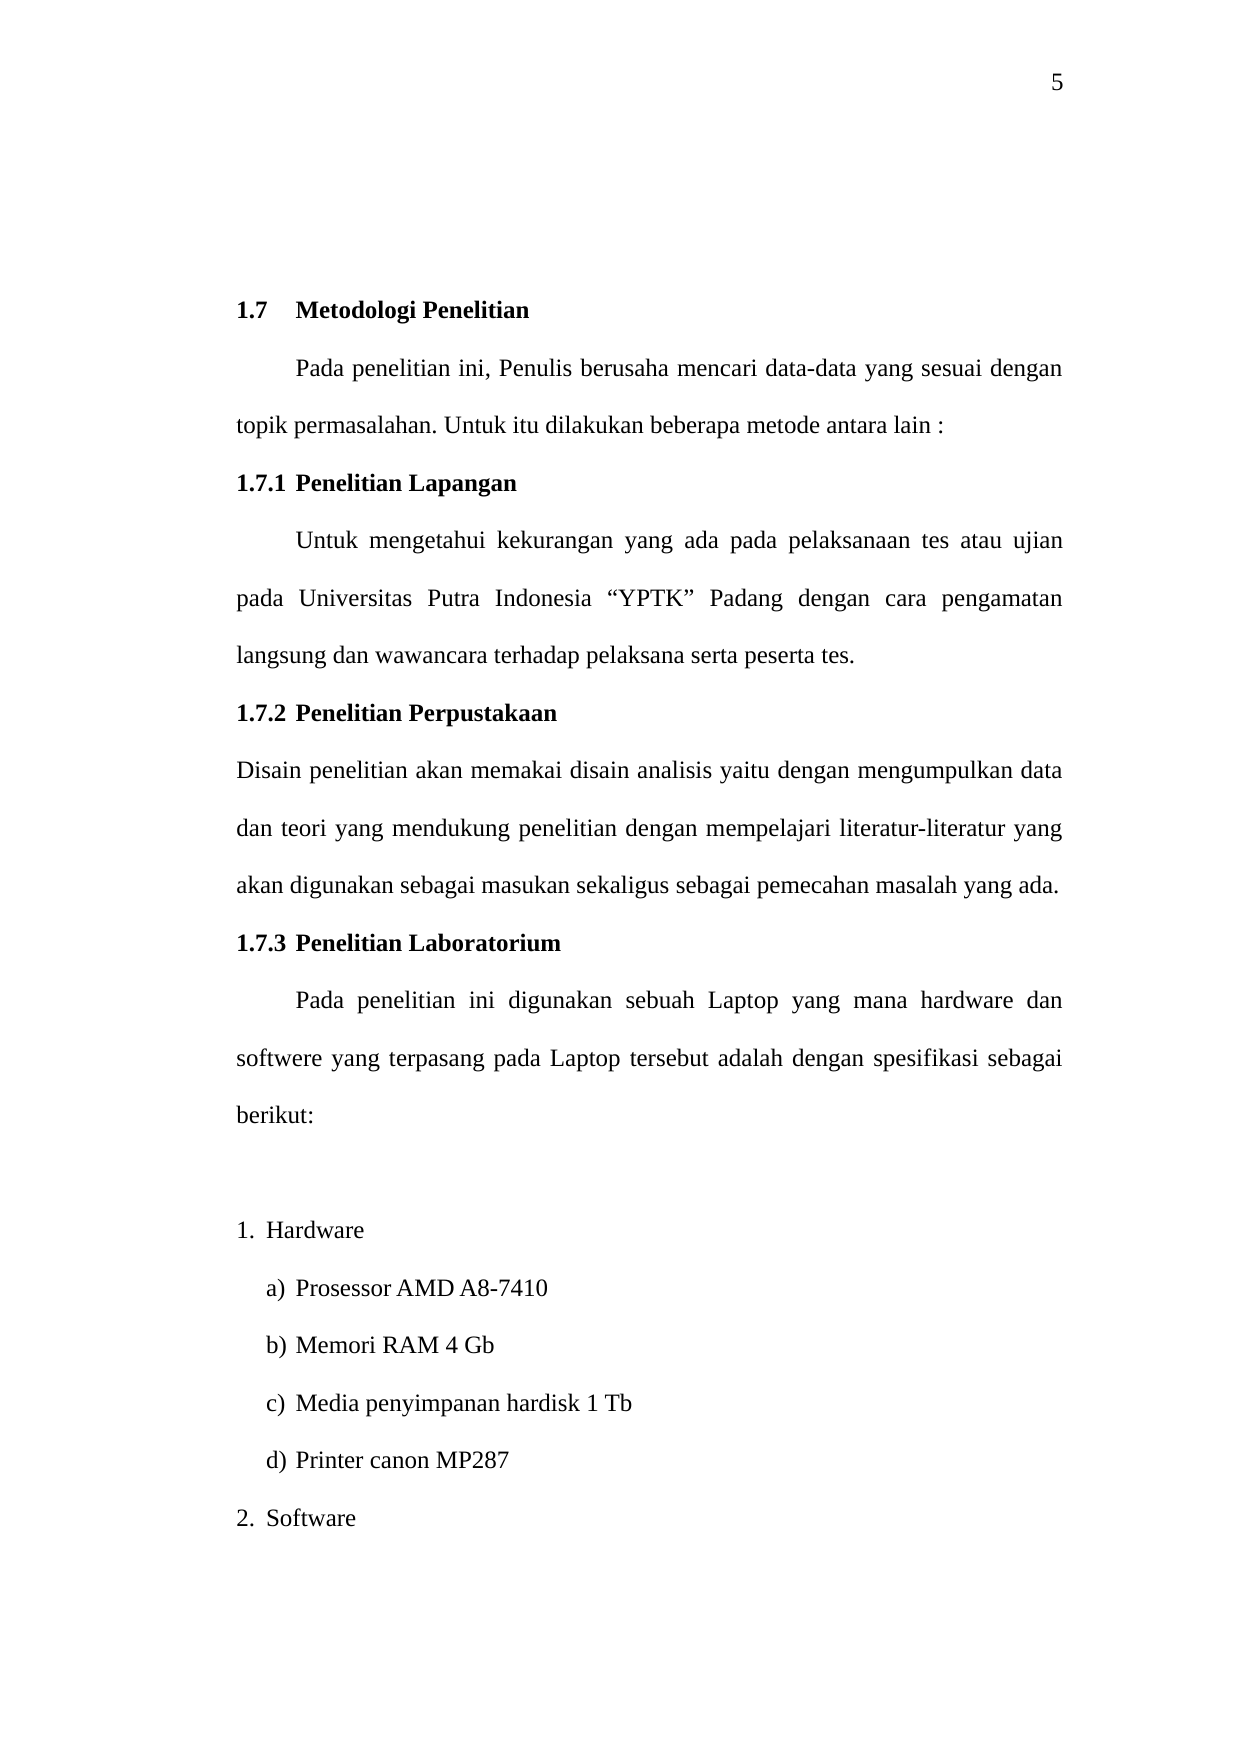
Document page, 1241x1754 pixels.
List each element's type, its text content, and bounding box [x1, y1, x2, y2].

list Memori RAM 4 Gb [266, 1330, 1063, 1359]
subtitle 1.7.3 Penelitian Laboratorium [236, 928, 1063, 957]
subtitle 1.7 Metodologi Penelitian [236, 295, 1063, 324]
subtitle 1.7.1 Penelitian Lapangan [236, 468, 1063, 497]
list Prosessor AMD A8-7410 [266, 1273, 1063, 1302]
text Pada penelitian ini digunakan sebuah Laptop yang mana hardware dan softwere yang terpasang pada Laptop tersebut adalah dengan spesifikasi sebagai berikut: [236, 985, 1063, 1129]
text Untuk mengetahui kekurangan yang ada pada pelaksanaan tes atau ujian pada Universitas Putra Indonesia “YPTK” Padang dengan cara pengamatan langsung dan wawancara terhadap pelaksana serta peserta tes. [236, 525, 1063, 669]
list Media penyimpanan hardisk 1 Tb [266, 1388, 1063, 1417]
text Pada penelitian ini, Penulis berusaha mencari data-data yang sesuai dengan topik permasalahan. Untuk itu dilakukan beberapa metode antara lain : [236, 353, 1063, 439]
subtitle 1.7.2 Penelitian Perpustakaan [236, 698, 1063, 727]
list Hardware [236, 1215, 1063, 1244]
list Printer canon MP287 [266, 1445, 1063, 1474]
text Disain penelitian akan memakai disain analisis yaitu dengan mengumpulkan data dan teori yang mendukung penelitian dengan mempelajari literatur-literatur yang akan digunakan sebagai masukan sekaligus sebagai pemecahan masalah yang ada. [236, 755, 1063, 899]
list Software [236, 1503, 1063, 1532]
